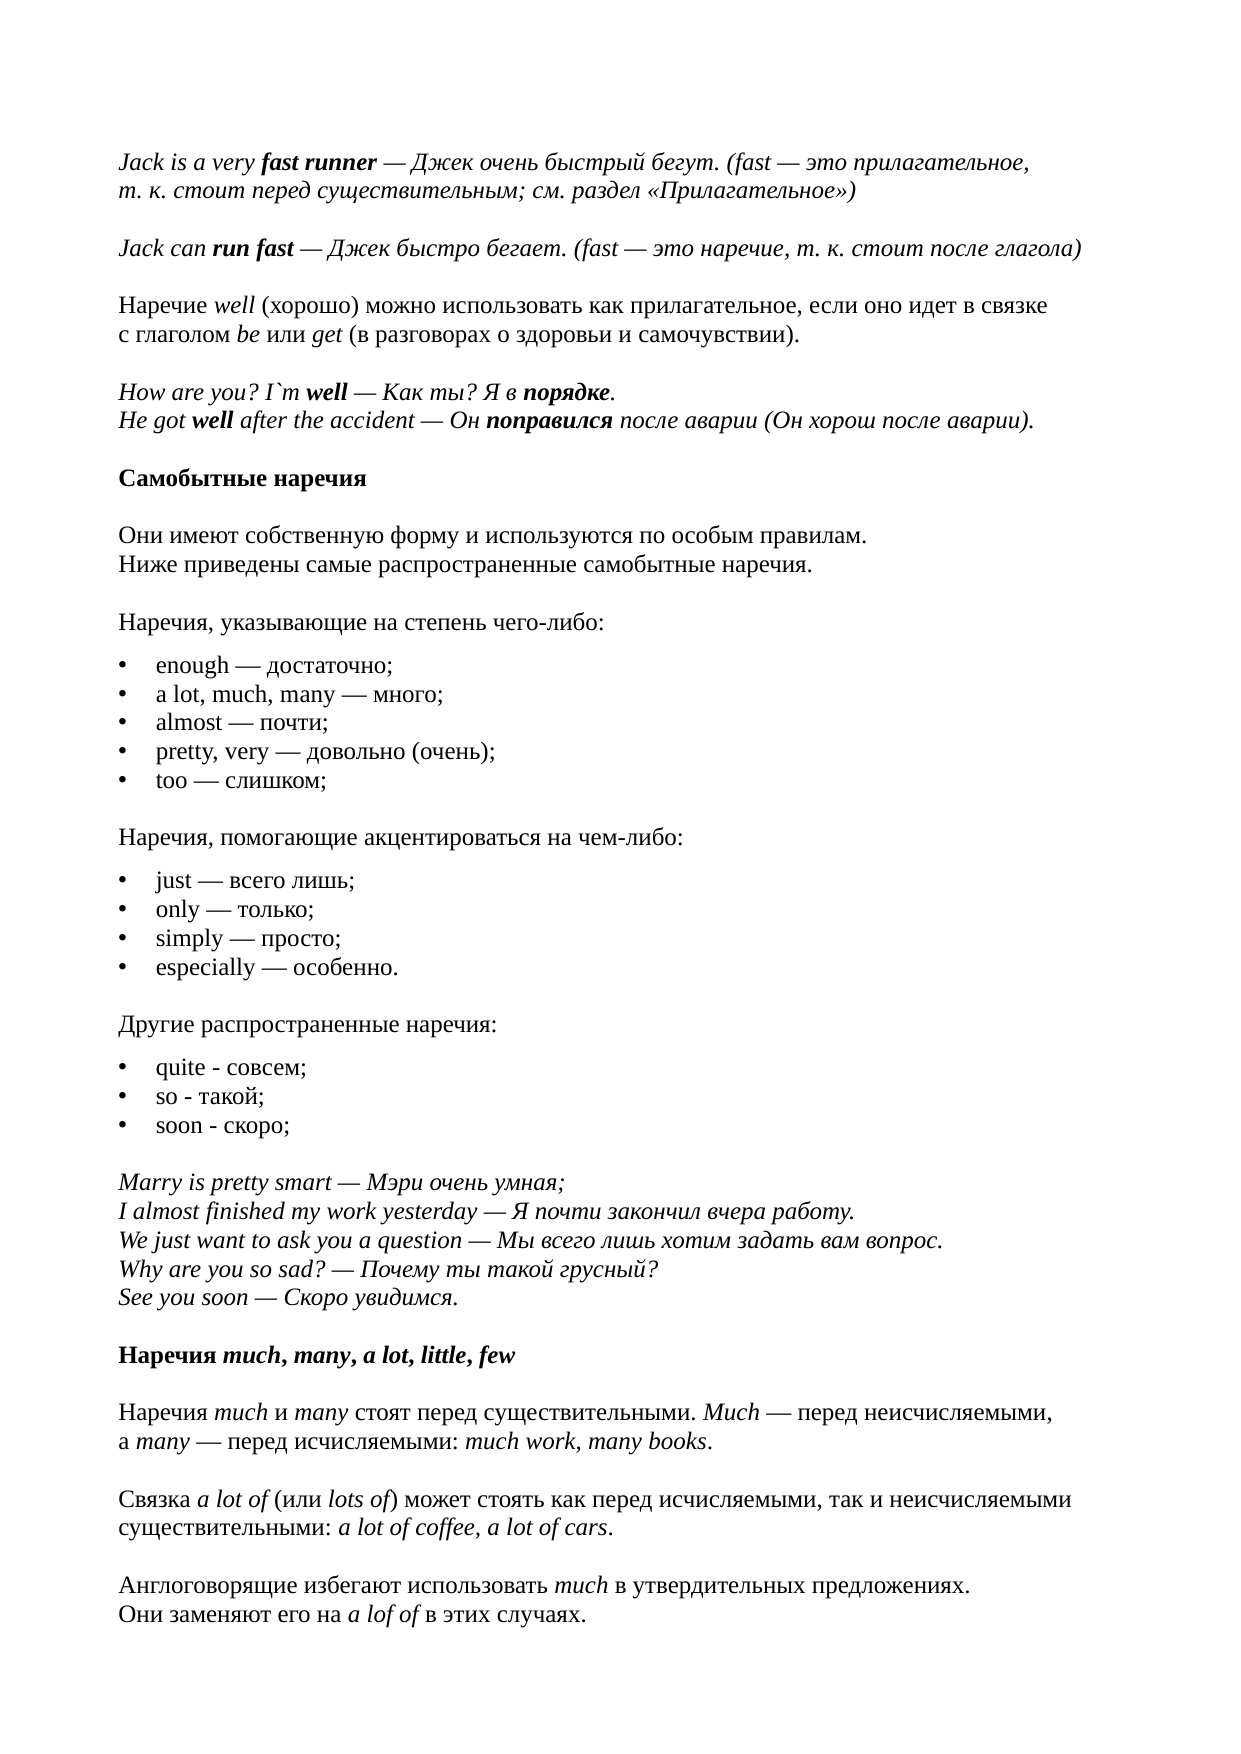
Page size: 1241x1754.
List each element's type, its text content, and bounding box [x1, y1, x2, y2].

text Англоговорящие избегают использовать much в утвердительных предложениях. [118, 1570, 1122, 1599]
text Самобытные наречия [118, 463, 1122, 492]
text He got well after the accident — Он поправился после аварии (Он хорош после аварии). [118, 406, 1122, 434]
text Они заменяют его на a lof of в этих случаях. [118, 1599, 1122, 1627]
list especially — особенно. [118, 952, 1122, 981]
text Они имеют собственную форму и используются по особым правилам. [118, 521, 1122, 549]
list soon - скоро; [118, 1110, 1122, 1139]
text а many — перед исчисляемыми: much work, many books. [118, 1426, 1122, 1455]
list simply — просто; [118, 923, 1122, 952]
list so - такой; [118, 1081, 1122, 1110]
text Наречия much, many, a lot, little, few [118, 1340, 1122, 1369]
text Why are you so sad? — Почему ты такой грусный? [118, 1254, 1122, 1282]
text Jack is a very fast runner — Джек очень быстрый бегут. (fast — это прилагательное, [118, 147, 1122, 176]
list enough — достаточно; [118, 650, 1122, 679]
text I almost finished my work yesterday — Я почти закончил вчера работу. [118, 1196, 1122, 1225]
list too — слишком; [118, 765, 1122, 794]
list just — всего лишь; [118, 866, 1122, 894]
text Другие распространенные наречия: [118, 1009, 1122, 1038]
text Наречие well (хорошо) можно использовать как прилагательное, если оно идет в связке [118, 291, 1122, 319]
text We just want to ask you a question — Мы всего лишь хотим задать вам вопрос. [118, 1225, 1122, 1254]
text See you soon — Скоро увидимся. [118, 1282, 1122, 1311]
text Наречия much и many стоят перед существительными. Much — перед неисчисляемыми, [118, 1397, 1122, 1426]
text How are you? I`m well — Как ты? Я в порядке. [118, 377, 1122, 406]
text Jack can run fast — Джек быстро бегает. (fast — это наречие, т. к. стоит после глагола) [118, 233, 1122, 262]
list a lot, much, many — много; [118, 679, 1122, 707]
text с глаголом be или get (в разговорах о здоровьи и самочувствии). [118, 319, 1122, 348]
list quite - совсем; [118, 1052, 1122, 1081]
text Наречия, помогающие акцентироваться на чем-либо: [118, 822, 1122, 851]
list almost — почти; [118, 707, 1122, 736]
text Связка a lot of (или lots of) может стоять как перед исчисляемыми, так и неисчисляемыми существительными: a lot of coffee, a lot of cars. [118, 1484, 1122, 1541]
text Наречия, указывающие на степень чего-либо: [118, 607, 1122, 636]
list only — только; [118, 894, 1122, 923]
list pretty, very — довольно (очень); [118, 736, 1122, 765]
text Ниже приведены самые распространенные самобытные наречия. [118, 549, 1122, 578]
text т. к. стоит перед существительным; см. раздел «Прилагательное») [118, 176, 1122, 204]
text Marry is pretty smart — Мэри очень умная; [118, 1167, 1122, 1196]
